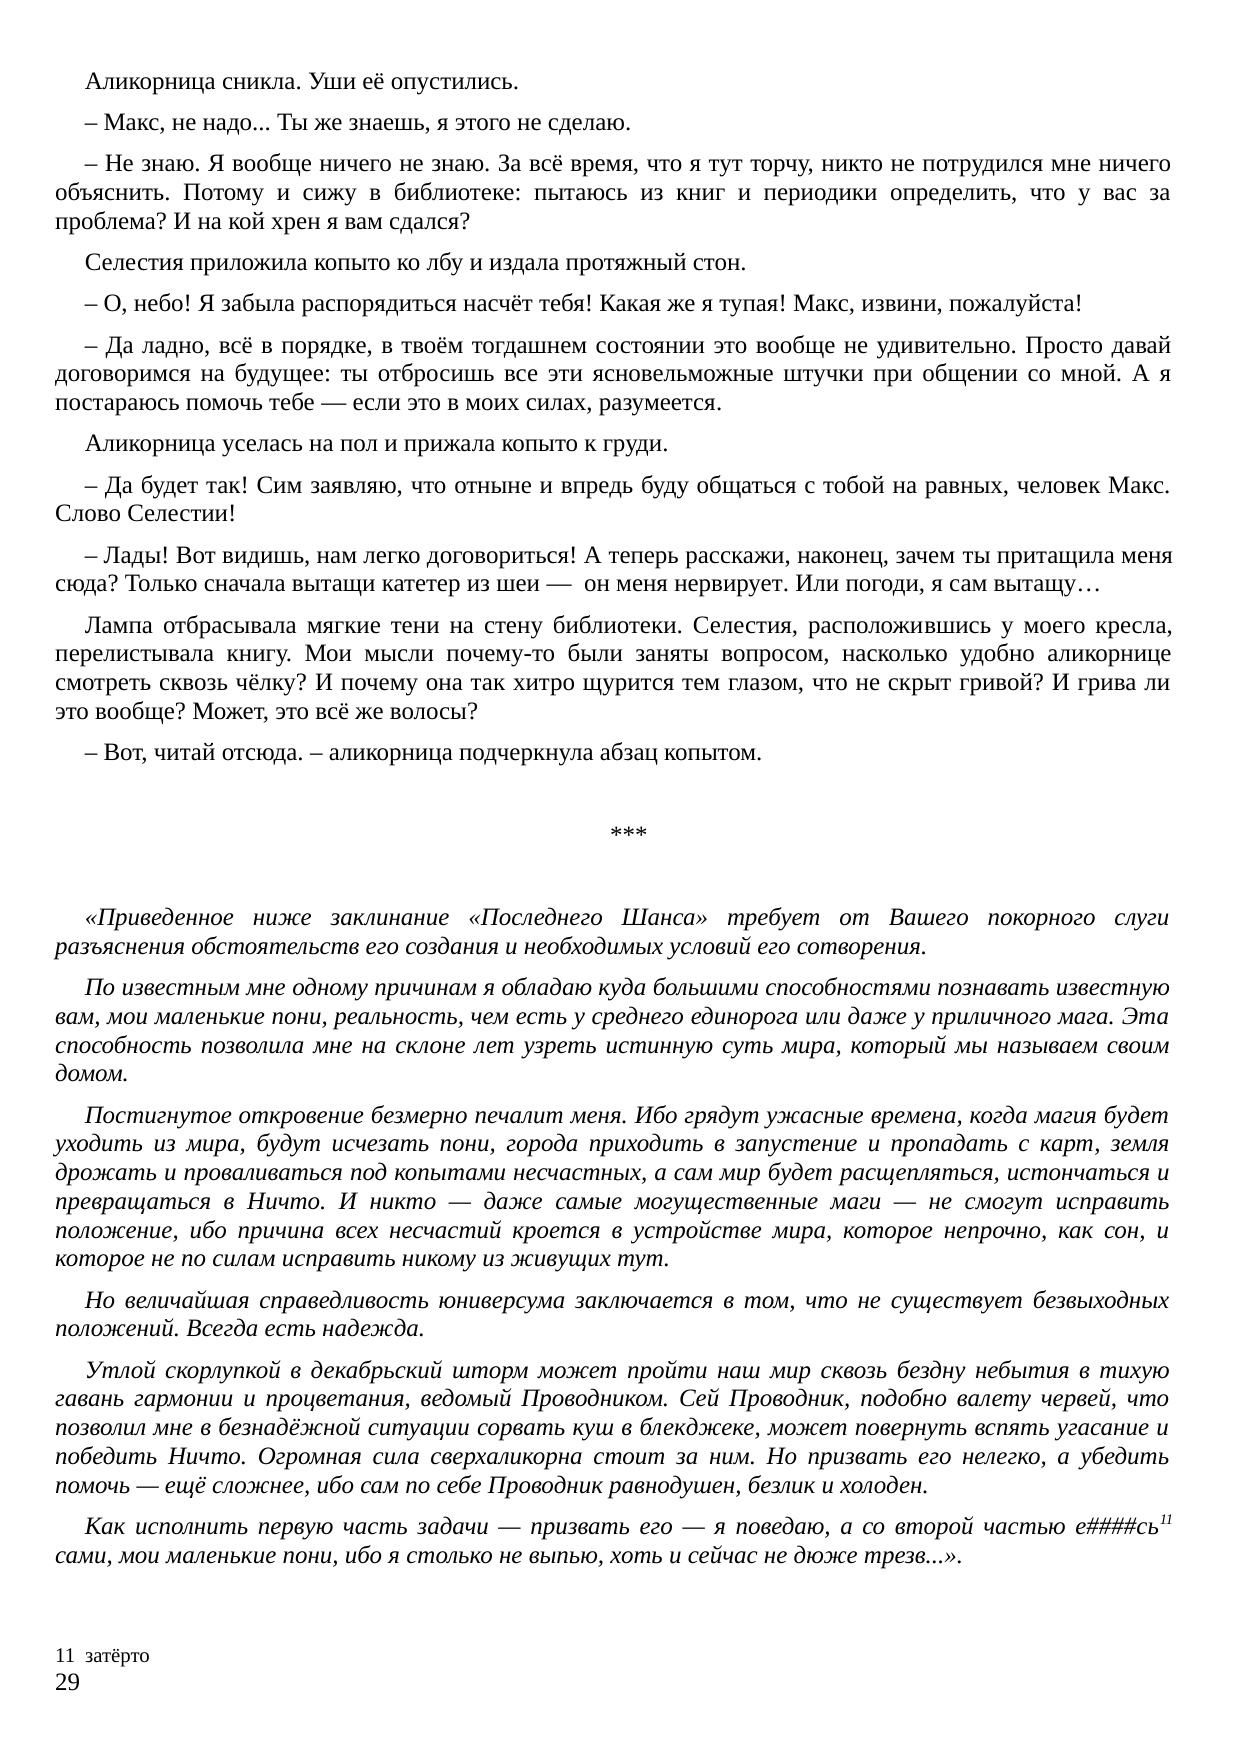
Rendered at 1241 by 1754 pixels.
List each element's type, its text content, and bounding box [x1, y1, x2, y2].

text Постигнутое откровение безмерно печалит меня. Ибо грядут ужасные времена, когда магия будет уходить из мира, будут исчезать пони, города приходить в запустение и пропадать с карт, земля дрожать и проваливаться под копытами несчастных, а сам мир будет расщепляться, истончаться и превращаться в Ничто. И никто — даже самые могущественные маги — не смогут исправить положение, ибо причина всех несчастий кроется в устройстве мира, которое непрочно, как сон, и которое не по силам исправить никому из живущих тут. [55, 1100, 1173, 1272]
text затёрто [55, 1642, 1173, 1667]
text *** [55, 820, 1173, 848]
text Как исполнить первую часть задачи — призвать его — я поведаю, а со второй частью е####сь сами, мои маленькие пони, ибо я столько не выпью, хоть и сейчас не дюже трезв...». [55, 1511, 1173, 1568]
text Аликорница сникла. Уши её опустились. [55, 66, 1173, 95]
text – Не знаю. Я вообще ничего не знаю. За всё время, что я тут торчу, никто не потрудился мне ничего объяснить. Потому и сижу в библиотеке: пытаюсь из книг и периодики определить, что у вас за проблема? И на кой хрен я вам сдался? [55, 148, 1173, 235]
text Аликорница уселась на пол и прижала копыто к груди. [55, 428, 1173, 457]
text – Вот, читай отсюда. – аликорница подчеркнула абзац копытом. [55, 737, 1173, 766]
text Селестия приложила копыто ко лбу и издала протяжный стон. [55, 247, 1173, 276]
text – Лады! Вот видишь, нам легко договориться! А теперь расскажи, наконец, зачем ты притащила меня сюда? Только сначала вытащи катетер из шеи — он меня нервирует. Или погоди, я сам вытащу… [55, 540, 1173, 597]
text «Приведенное ниже заклинание «Последнего Шанса» требует от Вашего покорного слуги разъяснения обстоятельств его создания и необходимых условий его сотворения. [55, 902, 1173, 960]
text Лампа отбрасывала мягкие тени на стену библиотеки. Селестия, расположившись у моего кресла, перелистывала книгу. Мои мысли почему-то были заняты вопросом, насколько удобно аликорнице смотреть сквозь чёлку? И почему она так хитро щурится тем глазом, что не скрыт гривой? И грива ли это вообще? Может, это всё же волосы? [55, 610, 1173, 725]
text Утлой скорлупкой в декабрьский шторм может пройти наш мир сквозь бездну небытия в тихую гавань гармонии и процветания, ведомый Проводником. Сей Проводник, подобно валету червей, что позволил мне в безнадёжной ситуации сорвать куш в блекджеке, может повернуть вспять угасание и победить Ничто. Огромная сила сверхаликорна стоит за ним. Но призвать его нелегко, а убедить помочь — ещё сложнее, ибо сам по себе Проводник равнодушен, безлик и холоден. [55, 1355, 1173, 1498]
text Но величайшая справедливость юниверсума заключается в том, что не существует безвыходных положений. Всегда есть надежда. [55, 1285, 1173, 1342]
text – О, небо! Я забыла распорядиться насчёт тебя! Какая же я тупая! Макс, извини, пожалуйста! [55, 288, 1173, 317]
text По известным мне одному причинам я обладаю куда большими способностями познавать известную вам, мои маленькие пони, реальность, чем есть у среднего единорога или даже у приличного мага. Эта способность позволила мне на склоне лет узреть истинную суть мира, который мы называем своим домом. [55, 972, 1173, 1087]
text – Макс, не надо... Ты же знаешь, я этого не сделаю. [55, 107, 1173, 136]
text – Да ладно, всё в порядке, в твоём тогдашнем состоянии это вообще не удивительно. Просто давай договоримся на будущее: ты отбросишь все эти ясновельможные штучки при общении со мной. А я постараюсь помочь тебе — если это в моих силах, разумеется. [55, 330, 1173, 416]
text – Да будет так! Сим заявляю, что отныне и впредь буду общаться с тобой на равных, человек Макс. Слово Селестии! [55, 470, 1173, 527]
